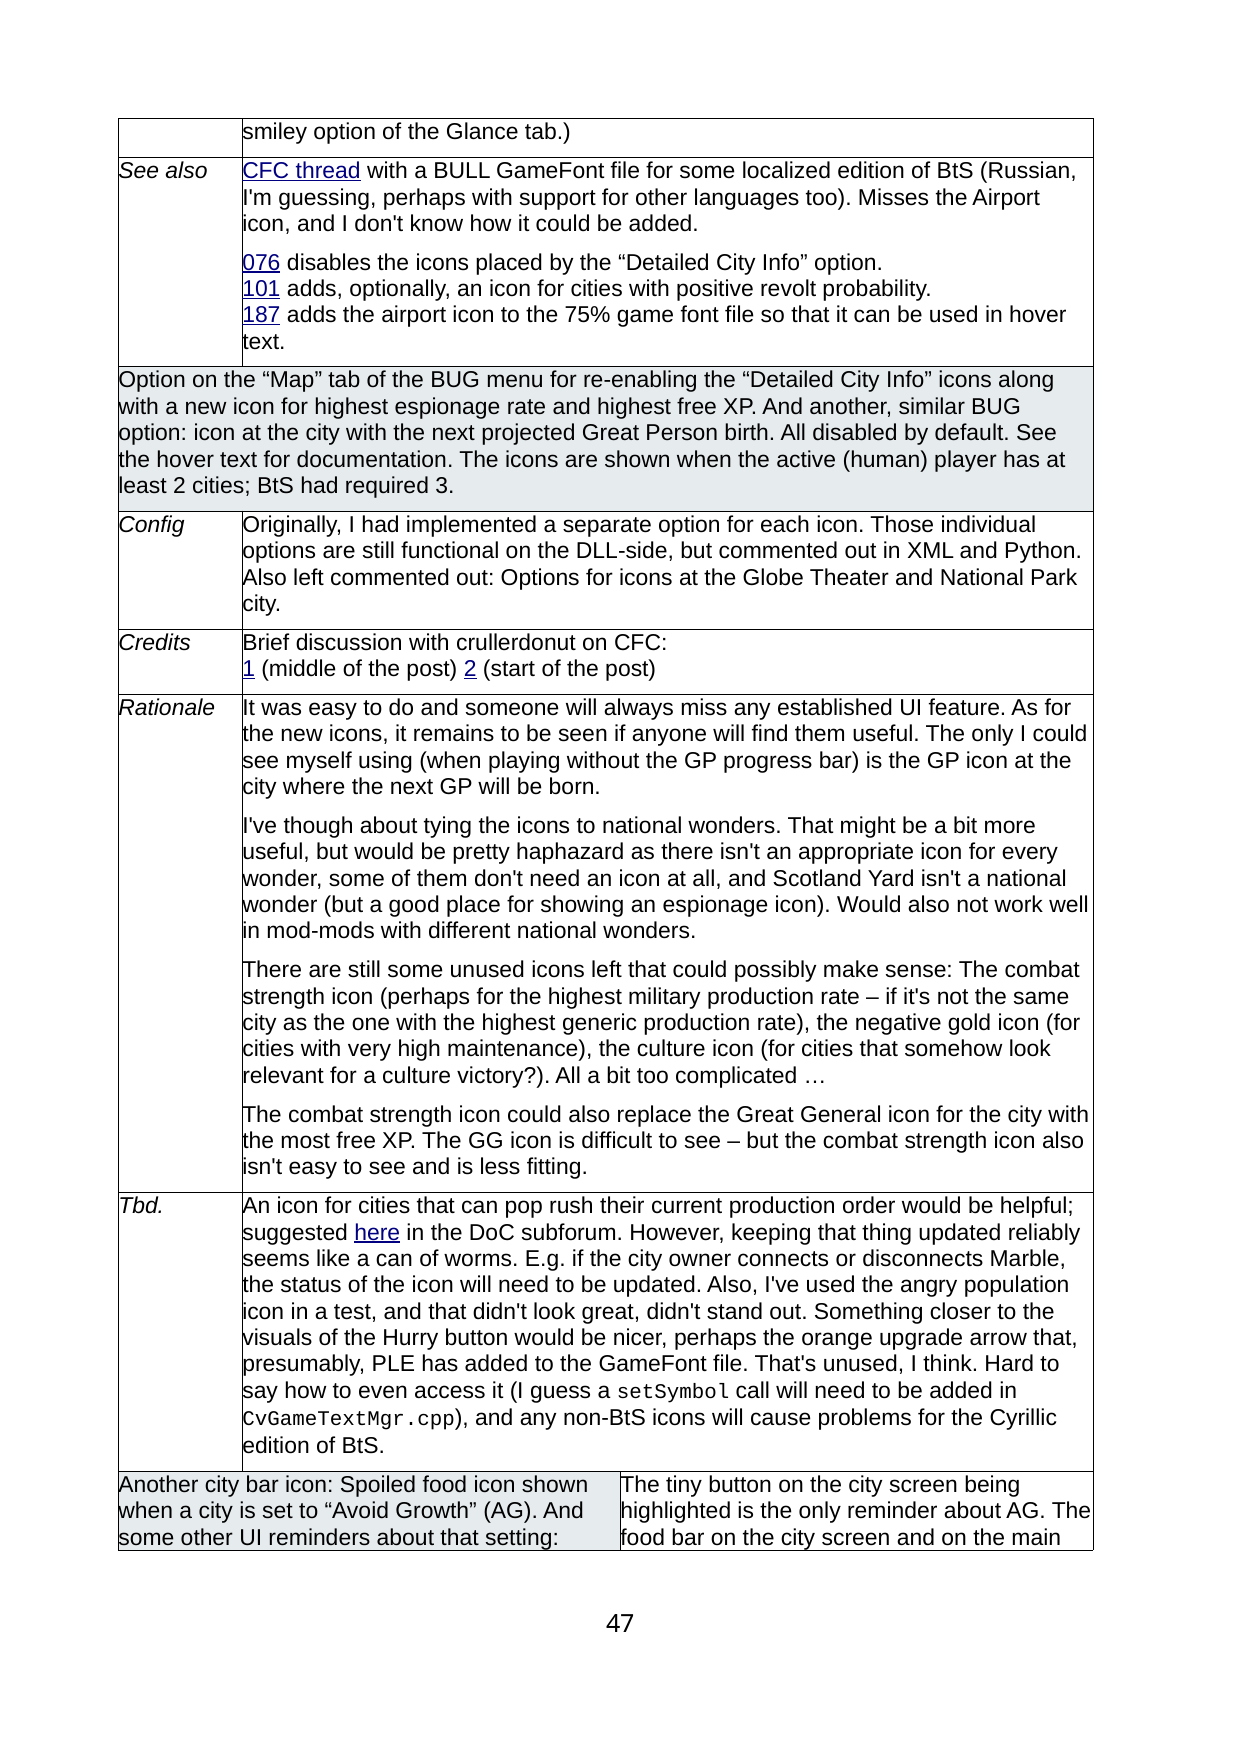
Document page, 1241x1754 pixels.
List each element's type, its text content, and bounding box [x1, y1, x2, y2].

table_cell [119, 119, 242, 157]
table_cell It was easy to do and someone will always miss any established UI feature. As for the new icons, it remains to be seen if anyone will find them useful. The only I could see myself using (when playing without the GP progress bar) is the GP icon at the city where the next GP will be born. I've though about tying the icons to national wonders. That might be a bit more useful, but would be pretty haphazard as there isn't an appropriate icon for every wonder, some of them don't need an icon at all, and Scotland Yard isn't a national wonder (but a good place for showing an espionage icon). Would also not work well in mod-mods with different national wonders. There are still some unused icons left that could possibly make sense: The combat strength icon (perhaps for the highest military production rate – if it's not the same city as the one with the highest generic production rate), the negative gold icon (for cities with very high maintenance), the culture icon (for cities that somehow look relevant for a culture victory?). All a bit too complicated … The combat strength icon could also replace the Great General icon for the city with the most free XP. The GG icon is difficult to see – but the combat strength icon also isn't easy to see and is less fitting. [243, 695, 1093, 1192]
table_cell See also [119, 158, 242, 366]
table_cell Config [119, 512, 242, 629]
table_cell Credits [119, 630, 242, 694]
table_cell CFC thread with a BULL GameFont file for some localized edition of BtS (Russian, I'm guessing, perhaps with support for other languages too). Misses the Airport icon, and I don't know how it could be added. 076 disables the icons placed by the “Detailed City Info” option. 101 adds, optionally, an icon for cities with positive revolt probability. 187 adds the airport icon to the 75% game font file so that it can be used in hover text. [243, 158, 1093, 366]
table_cell Brief discussion with crullerdonut on CFC: 1 (middle of the post) 2 (start of the post) [243, 630, 1093, 694]
table_cell Originally, I had implemented a separate option for each icon. Those individual options are still functional on the DLL-side, but commented out in XML and Python. Also left commented out: Options for icons at the Globe Theater and National Park city. [243, 512, 1093, 629]
table_cell The tiny button on the city screen being highlighted is the only reminder about AG. The food bar on the city screen and on the main [621, 1472, 1093, 1550]
table_cell Option on the “Map” tab of the BUG menu for re-enabling the “Detailed City Info” icons along with a new icon for highest espionage rate and highest free XP. And another, similar BUG option: icon at the city with the next projected Great Person birth. All disabled by default. See the hover text for documentation. The icons are shown when the active (human) player has at least 2 cities; BtS had required 3. [119, 367, 1093, 511]
table_cell Another city bar icon: Spoiled food icon shown when a city is set to “Avoid Growth” (AG). And some other UI reminders about that setting: [119, 1472, 620, 1550]
table_cell Tbd. [119, 1193, 242, 1471]
table_cell Rationale [119, 695, 242, 1192]
table_cell An icon for cities that can pop rush their current production order would be helpful; suggested here in the DoC subforum. However, keeping that thing updated reliably seems like a can of worms. E.g. if the city owner connects or disconnects Marble, the status of the icon will need to be updated. Also, I've used the angry population icon in a test, and that didn't look great, didn't stand out. Something closer to the visuals of the Hurry button would be nicer, perhaps the orange upgrade arrow that, presumably, PLE has added to the GameFont file. That's unused, I think. Hard to say how to even access it (I guess a setSymbol call will need to be added in CvGameTextMgr.cpp), and any non-BtS icons will cause problems for the Cyrillic edition of BtS. [243, 1193, 1093, 1471]
table_cell smiley option of the Glance tab.) [243, 119, 1093, 157]
